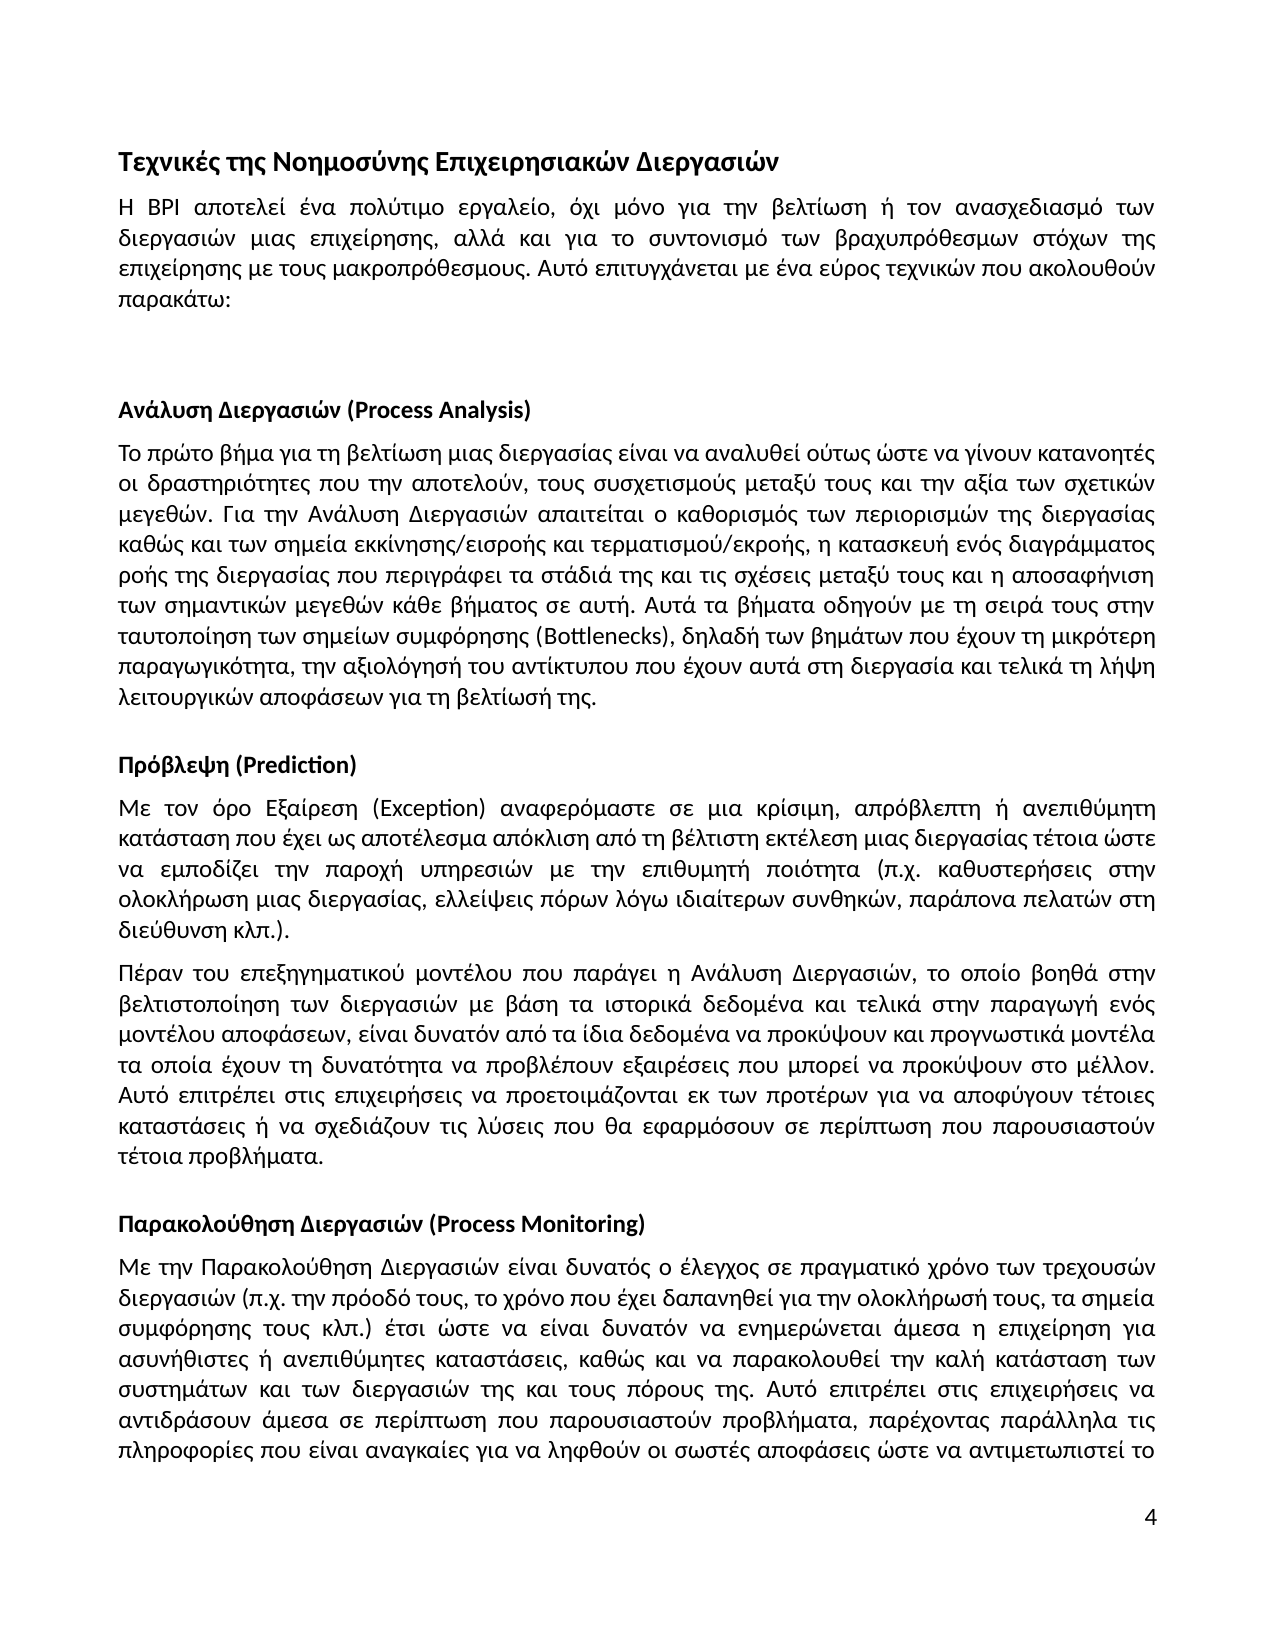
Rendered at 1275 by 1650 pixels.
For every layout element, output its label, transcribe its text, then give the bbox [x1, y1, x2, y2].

text Το πρώτο βήμα για τη βελτίωση μιας διεργασίας είναι να αναλυθεί ούτως ώστε να γίνουν κατανοητές οι δραστηριότητες που την αποτελούν, τους συσχετισμούς μεταξύ τους και την αξία των σχετικών μεγεθών. Για την Ανάλυση Διεργασιών απαιτείται ο καθορισμός των περιορισμών της διεργασίας καθώς και των σημεία εκκίνησης/εισροής και τερματισμού/εκροής, η κατασκευή ενός διαγράμματος ροής της διεργασίας που περιγράφει τα στάδιά της και τις σχέσεις μεταξύ τους και η αποσαφήνιση των σημαντικών μεγεθών κάθε βήματος σε αυτή. Αυτά τα βήματα οδηγούν με τη σειρά τους στην ταυτοποίηση των σημείων συμφόρησης (Bottlenecks), δηλαδή των βημάτων που έχουν τη μικρότερη παραγωγικότητα, την αξιολόγησή του αντίκτυπου που έχουν αυτά στη διεργασία και τελικά τη λήψη λειτουργικών αποφάσεων για τη βελτίωσή της. [118, 437, 1157, 712]
subtitle Ανάλυση Διεργασιών (Process Analysis) [118, 394, 1157, 424]
text Πέραν του επεξηγηματικού μοντέλου που παράγει η Ανάλυση Διεργασιών, το οποίο βοηθά στην βελτιστοποίηση των διεργασιών με βάση τα ιστορικά δεδομένα και τελικά στην παραγωγή ενός μοντέλου αποφάσεων, είναι δυνατόν από τα ίδια δεδομένα να προκύψουν και προγνωστικά μοντέλα τα οποία έχουν τη δυνατότητα να προβλέπουν εξαιρέσεις που μπορεί να προκύψουν στο μέλλον. Αυτό επιτρέπει στις επιχειρήσεις να προετοιμάζονται εκ των προτέρων για να αποφύγουν τέτοιες καταστάσεις ή να σχεδιάζουν τις λύσεις που θα εφαρμόσουν σε περίπτωση που παρουσιαστούν τέτοια προβλήματα. [118, 957, 1157, 1171]
subtitle Πρόβλεψη (Prediction) [118, 749, 1157, 779]
subtitle Τεχνικές της Νοημοσύνης Επιχειρησιακών Διεργασιών [118, 143, 1157, 179]
text Η BPI αποτελεί ένα πολύτιμο εργαλείο, όχι μόνο για την βελτίωση ή τον ανασχεδιασμό των διεργασιών μιας επιχείρησης, αλλά και για το συντονισμό των βραχυπρόθεσμων στόχων της επιχείρησης με τους μακροπρόθεσμους. Αυτό επιτυγχάνεται με ένα εύρος τεχνικών που ακολουθούν παρακάτω: [118, 191, 1157, 313]
text Με την Παρακολούθηση Διεργασιών είναι δυνατός ο έλεγχος σε πραγματικό χρόνο των τρεχουσών διεργασιών (π.χ. την πρόοδό τους, το χρόνο που έχει δαπανηθεί για την ολοκλήρωσή τους, τα σημεία συμφόρησης τους κλπ.) έτσι ώστε να είναι δυνατόν να ενημερώνεται άμεσα η επιχείρηση για ασυνήθιστες ή ανεπιθύμητες καταστάσεις, καθώς και να παρακολουθεί την καλή κατάσταση των συστημάτων και των διεργασιών της και τους πόρους της. Αυτό επιτρέπει στις επιχειρήσεις να αντιδράσουν άμεσα σε περίπτωση που παρουσιαστούν προβλήματα, παρέχοντας παράλληλα τις πληροφορίες που είναι αναγκαίες για να ληφθούν οι σωστές αποφάσεις ώστε να αντιμετωπιστεί το [118, 1251, 1157, 1465]
text Με τον όρο Εξαίρεση (Exception) αναφερόμαστε σε μια κρίσιμη, απρόβλεπτη ή ανεπιθύμητη κατάσταση που έχει ως αποτέλεσμα απόκλιση από τη βέλτιστη εκτέλεση μιας διεργασίας τέτοια ώστε να εμποδίζει την παροχή υπηρεσιών με την επιθυμητή ποιότητα (π.χ. καθυστερήσεις στην ολοκλήρωση μιας διεργασίας, ελλείψεις πόρων λόγω ιδιαίτερων συνθηκών, παράπονα πελατών στη διεύθυνση κλπ.). [118, 792, 1157, 945]
subtitle Παρακολούθηση Διεργασιών (Process Monitoring) [118, 1208, 1157, 1239]
